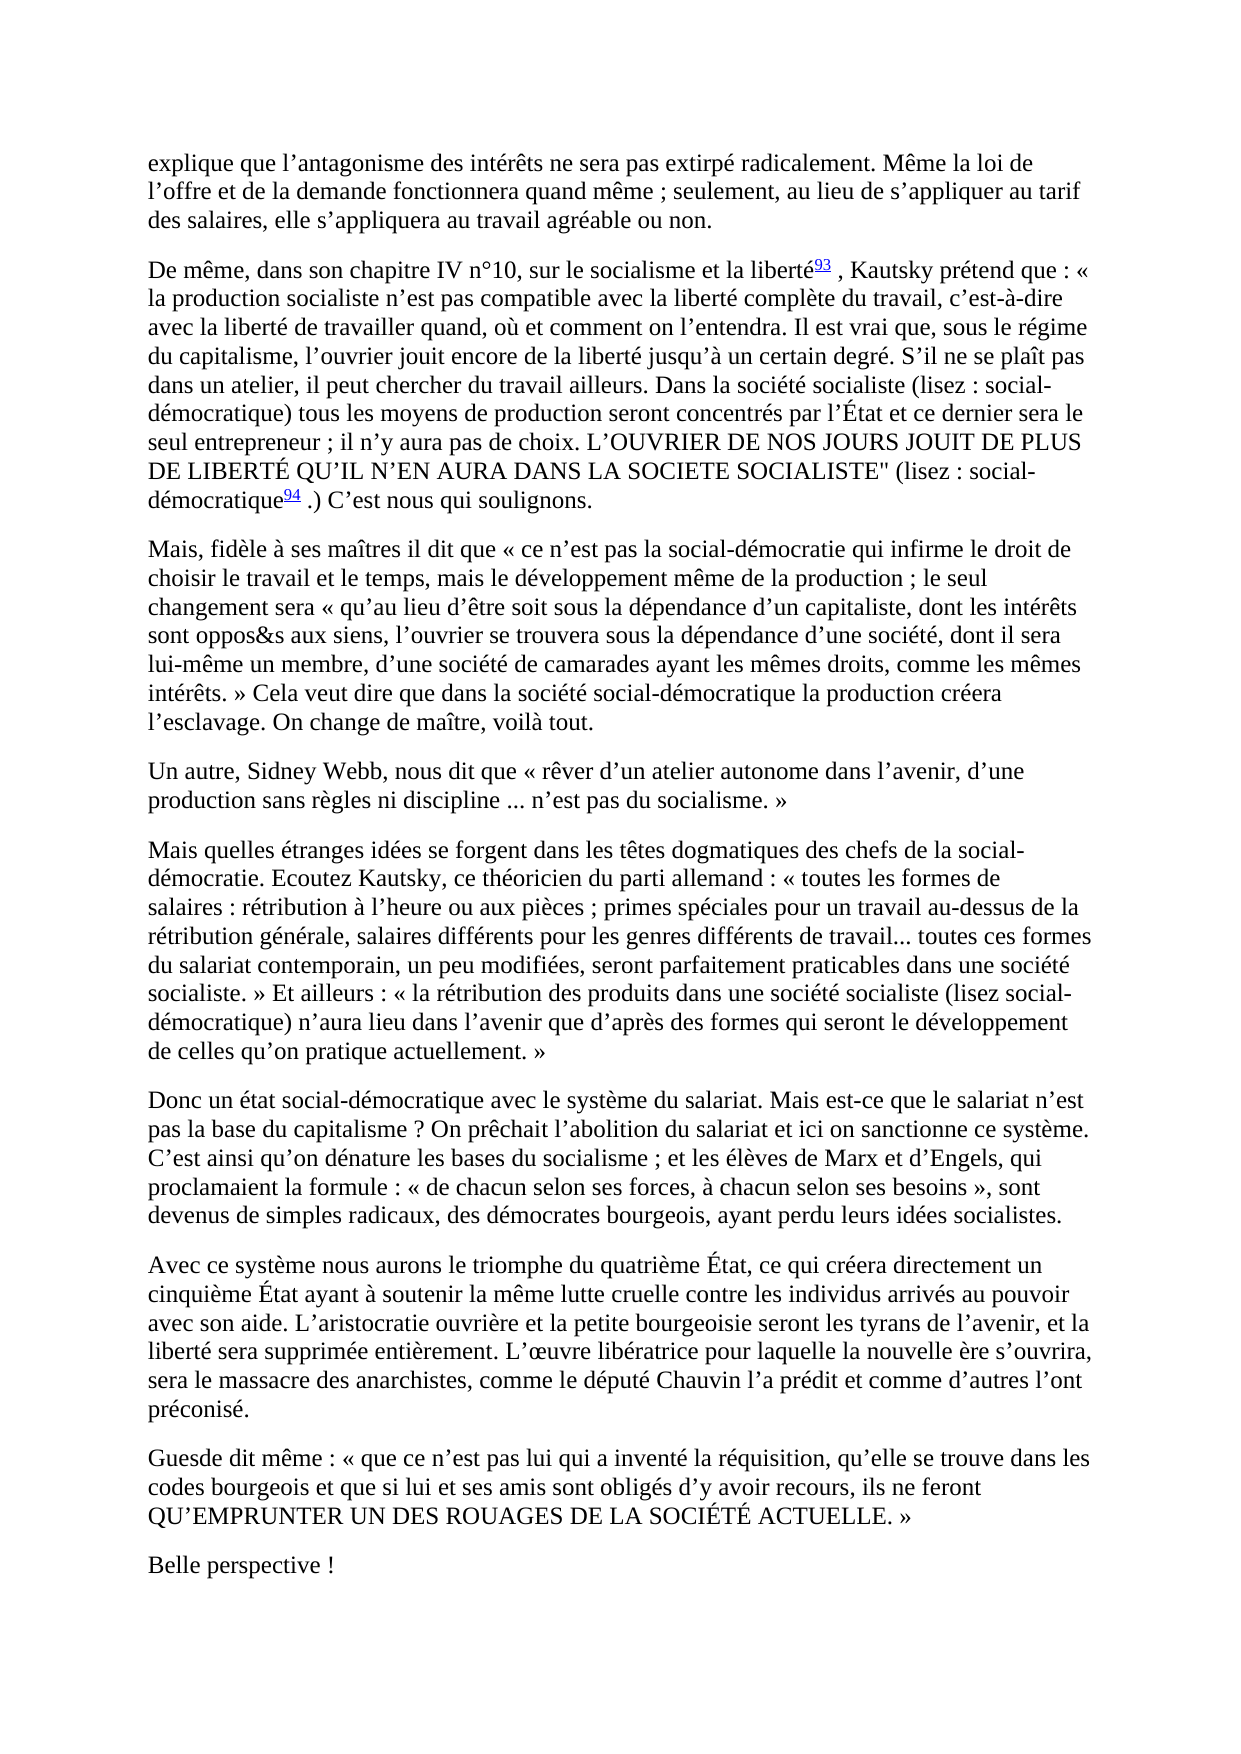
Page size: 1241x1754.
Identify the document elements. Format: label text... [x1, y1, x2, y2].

text Mais quelles étranges idées se forgent dans les têtes dogmatiques des chefs de la social-démocratie. Ecoutez Kautsky, ce théoricien du parti allemand : « toutes les formes de salaires : rétribution à l’heure ou aux pièces ; primes spéciales pour un travail au-dessus de la rétribution générale, salaires différents pour les genres différents de travail... toutes ces formes du salariat contemporain, un peu modifiées, seront parfaitement praticables dans une société socialiste. » Et ailleurs : « la rétribution des produits dans une société socialiste (lisez social-démocratique) n’aura lieu dans l’avenir que d’après des formes qui seront le développement de celles qu’on pratique actuellement. » [148, 835, 1093, 1065]
text Un autre, Sidney Webb, nous dit que « rêver d’un atelier autonome dans l’avenir, d’une production sans règles ni discipline ... n’est pas du socialisme. » [148, 756, 1093, 814]
text Belle perspective ! [148, 1551, 1093, 1579]
text De même, dans son chapitre IV n°10, sur le socialisme et la liberté93 , Kautsky prétend que : « la production socialiste n’est pas compatible avec la liberté complète du travail, c’est-à-dire avec la liberté de travailler quand, où et comment on l’entendra. Il est vrai que, sous le régime du capitalisme, l’ouvrier jouit encore de la liberté jusqu’à un certain degré. S’il ne se plaît pas dans un atelier, il peut chercher du travail ailleurs. Dans la société socialiste (lisez : social-démocratique) tous les moyens de production seront concentrés par l’État et ce dernier sera le seul entrepreneur ; il n’y aura pas de choix. L’OUVRIER DE NOS JOURS JOUIT DE PLUS DE LIBERTÉ QU’IL N’EN AURA DANS LA SOCIETE SOCIALISTE" (lisez : social-démocratique94 .) C’est nous qui soulignons. [148, 255, 1093, 513]
text explique que l’antagonisme des intérêts ne sera pas extirpé radicalement. Même la loi de l’offre et de la demande fonctionnera quand même ; seulement, au lieu de s’appliquer au tarif des salaires, elle s’appliquera au travail agréable ou non. [148, 148, 1093, 234]
text Mais, fidèle à ses maîtres il dit que « ce n’est pas la social-démocratie qui infirme le droit de choisir le travail et le temps, mais le développement même de la production ; le seul changement sera « qu’au lieu d’être soit sous la dépendance d’un capitaliste, dont les intérêts sont oppos&s aux siens, l’ouvrier se trouvera sous la dépendance d’une société, dont il sera lui-même un membre, d’une société de camarades ayant les mêmes droits, comme les mêmes intérêts. » Cela veut dire que dans la société social-démocratique la production créera l’esclavage. On change de maître, voilà tout. [148, 534, 1093, 736]
text Avec ce système nous aurons le triomphe du quatrième État, ce qui créera directement un cinquième État ayant à soutenir la même lutte cruelle contre les individus arrivés au pouvoir avec son aide. L’aristocratie ouvrière et la petite bourgeoisie seront les tyrans de l’avenir, et la liberté sera supprimée entièrement. L’œuvre libératrice pour laquelle la nouvelle ère s’ouvrira, sera le massacre des anarchistes, comme le député Chauvin l’a prédit et comme d’autres l’ont préconisé. [148, 1250, 1093, 1423]
text Guesde dit même : « que ce n’est pas lui qui a inventé la réquisition, qu’elle se trouve dans les codes bourgeois et que si lui et ses amis sont obligés d’y avoir recours, ils ne feront QU’EMPRUNTER UN DES ROUAGES DE LA SOCIÉTÉ ACTUELLE. » [148, 1443, 1093, 1530]
text Donc un état social-démocratique avec le système du salariat. Mais est-ce que le salariat n’est pas la base du capitalisme ? On prêchait l’abolition du salariat et ici on sanctionne ce système. C’est ainsi qu’on dénature les bases du socialisme ; et les élèves de Marx et d’Engels, qui proclamaient la formule : « de chacun selon ses forces, à chacun selon ses besoins », sont devenus de simples radicaux, des démocrates bourgeois, ayant perdu leurs idées socialistes. [148, 1086, 1093, 1229]
